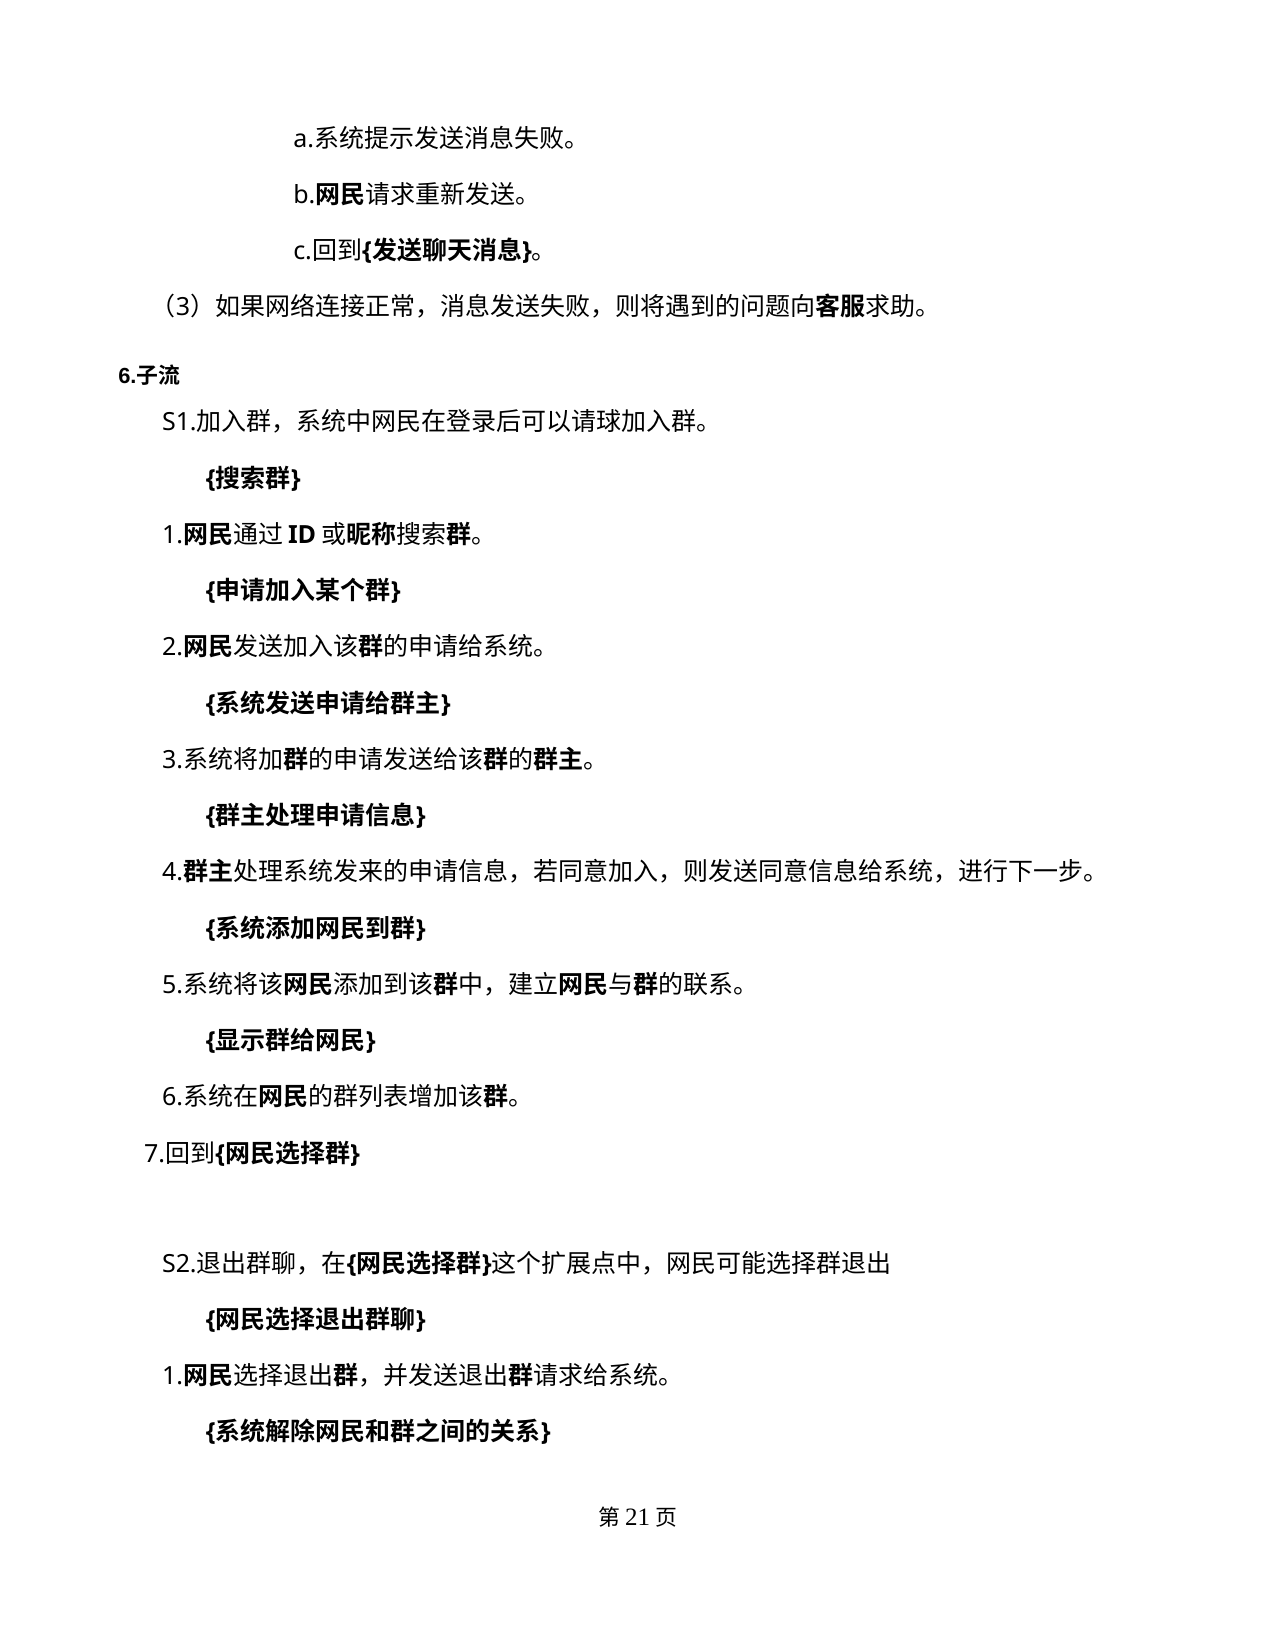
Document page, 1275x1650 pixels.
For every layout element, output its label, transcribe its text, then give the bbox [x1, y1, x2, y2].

text 6.系统在网民的群列表增加该群。 [118, 1077, 1157, 1113]
text S1.加入群，系统中网民在登录后可以请球加入群。 [118, 402, 1157, 438]
text 4.群主处理系统发来的申请信息，若同意加入，则发送同意信息给系统，进行下一步。 [118, 852, 1157, 888]
text {搜索群} [118, 458, 1157, 494]
text 1.网民通过ID或昵称搜索群。 [118, 514, 1157, 551]
text {系统解除网民和群之间的关系} [118, 1412, 1157, 1448]
text c.回到{发送聊天消息}。 [293, 231, 1157, 267]
text {申请加入某个群} [118, 571, 1157, 607]
text {网民选择退出群聊} [118, 1299, 1157, 1336]
text a.系统提示发送消息失败。 [293, 118, 1157, 154]
text 1.网民选择退出群，并发送退出群请求给系统。 [118, 1356, 1157, 1392]
text {显示群给网民} [118, 1021, 1157, 1057]
text S2.退出群聊，在{网民选择群}这个扩展点中，网民可能选择群退出 [118, 1243, 1157, 1279]
subtitle 6.子流 [118, 358, 1157, 389]
text 7.回到{网民选择群} [118, 1133, 1157, 1169]
text {系统添加网民到群} [118, 908, 1157, 944]
text 5.系统将该网民添加到该群中，建立网民与群的联系。 [118, 964, 1157, 1001]
text 2.网民发送加入该群的申请给系统。 [118, 627, 1157, 663]
text （3）如果网络连接正常，消息发送失败，则将遇到的问题向客服求助。 [118, 287, 1157, 323]
text b.网民请求重新发送。 [293, 174, 1157, 211]
text {群主处理申请信息} [118, 796, 1157, 832]
text {系统发送申请给群主} [118, 683, 1157, 719]
text 3.系统将加群的申请发送给该群的群主。 [118, 739, 1157, 776]
